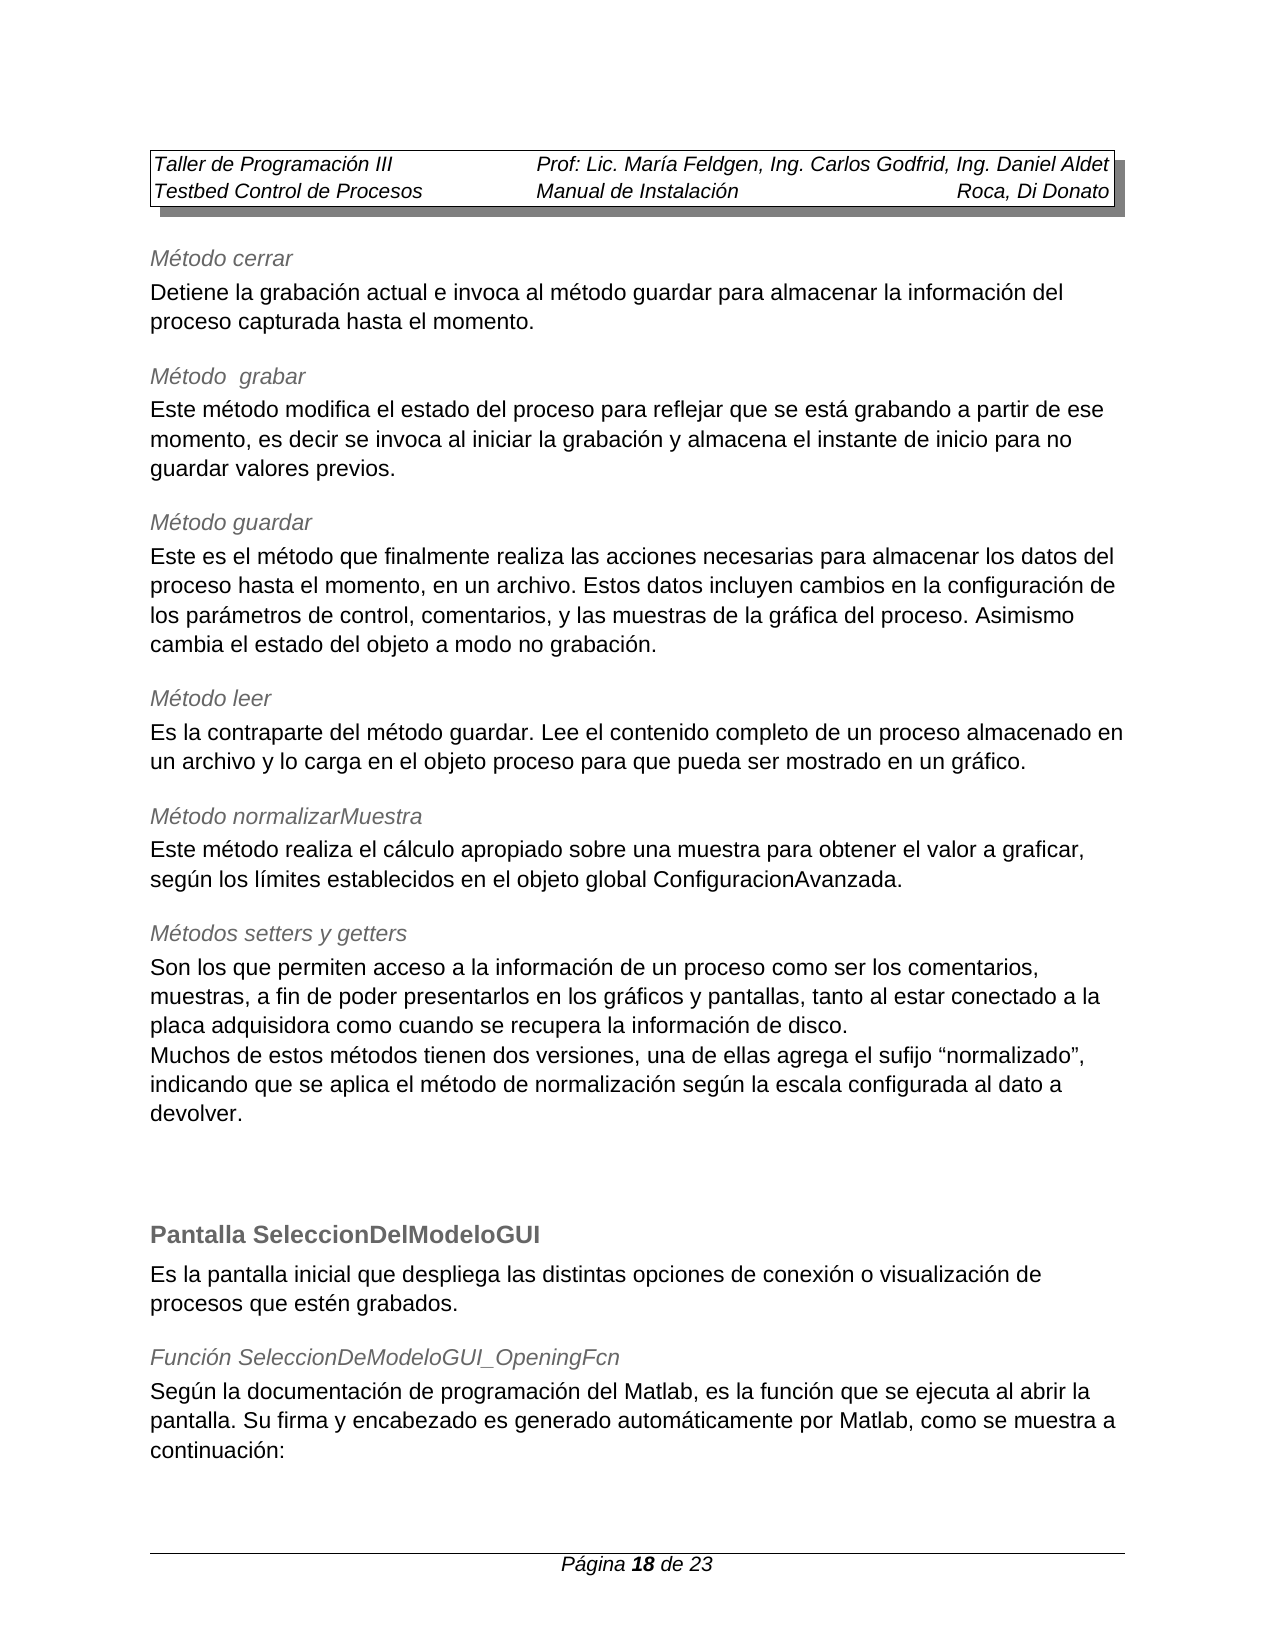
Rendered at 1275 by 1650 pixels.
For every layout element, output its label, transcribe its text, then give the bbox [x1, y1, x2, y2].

subtitle Método cerrar [150, 246, 1125, 272]
subtitle Función SeleccionDeModeloGUI_OpeningFcn [150, 1345, 1125, 1371]
text Es la contraparte del método guardar. Lee el contenido completo de un proceso almacenado en un archivo y lo carga en el objeto proceso para que pueda ser mostrado en un gráfico. [150, 719, 1125, 774]
subtitle Método normalizarMuestra [150, 803, 1125, 829]
subtitle Métodos setters y getters [150, 921, 1125, 946]
text Este método realiza el cálculo apropiado sobre una muestra para obtener el valor a graficar, según los límites establecidos en el objeto global ConfiguracionAvanzada. [150, 837, 1125, 892]
text Este es el método que finalmente realiza las acciones necesarias para almacenar los datos del proceso hasta el momento, en un archivo. Estos datos incluyen cambios en la configuración de los parámetros de control, comentarios, y las muestras de la gráfica del proceso. Asimismo cambia el estado del objeto a modo no grabación. [150, 543, 1125, 657]
text Es la pantalla inicial que despliega las distintas opciones de conexión o visualización de procesos que estén grabados. [150, 1261, 1125, 1316]
text Muchos de estos métodos tienen dos versiones, una de ellas agrega el sufijo “normalizado”, indicando que se aplica el método de normalización según la escala configurada al dato a devolver. [150, 1042, 1125, 1127]
text Son los que permiten acceso a la información de un proceso como ser los comentarios, muestras, a fin de poder presentarlos en los gráficos y pantallas, tanto al estar conectado a la placa adquisidora como cuando se recupera la información de disco. [150, 954, 1125, 1038]
subtitle Método guardar [150, 510, 1125, 536]
subtitle Método grabar [150, 363, 1125, 389]
subtitle Método leer [150, 686, 1125, 712]
text Según la documentación de programación del Matlab, es la función que se ejecuta al abrir la pantalla. Su firma y encabezado es generado automáticamente por Matlab, como se muestra a continuación: [150, 1378, 1125, 1463]
subtitle Pantalla SeleccionDelModeloGUI [150, 1221, 1125, 1249]
text Este método modifica el estado del proceso para reflejar que se está grabando a partir de ese momento, es decir se invoca al iniciar la grabación y almacena el instante de inicio para no guardar valores previos. [150, 397, 1125, 481]
text Detiene la grabación actual e invoca al método guardar para almacenar la información del proceso capturada hasta el momento. [150, 279, 1125, 334]
